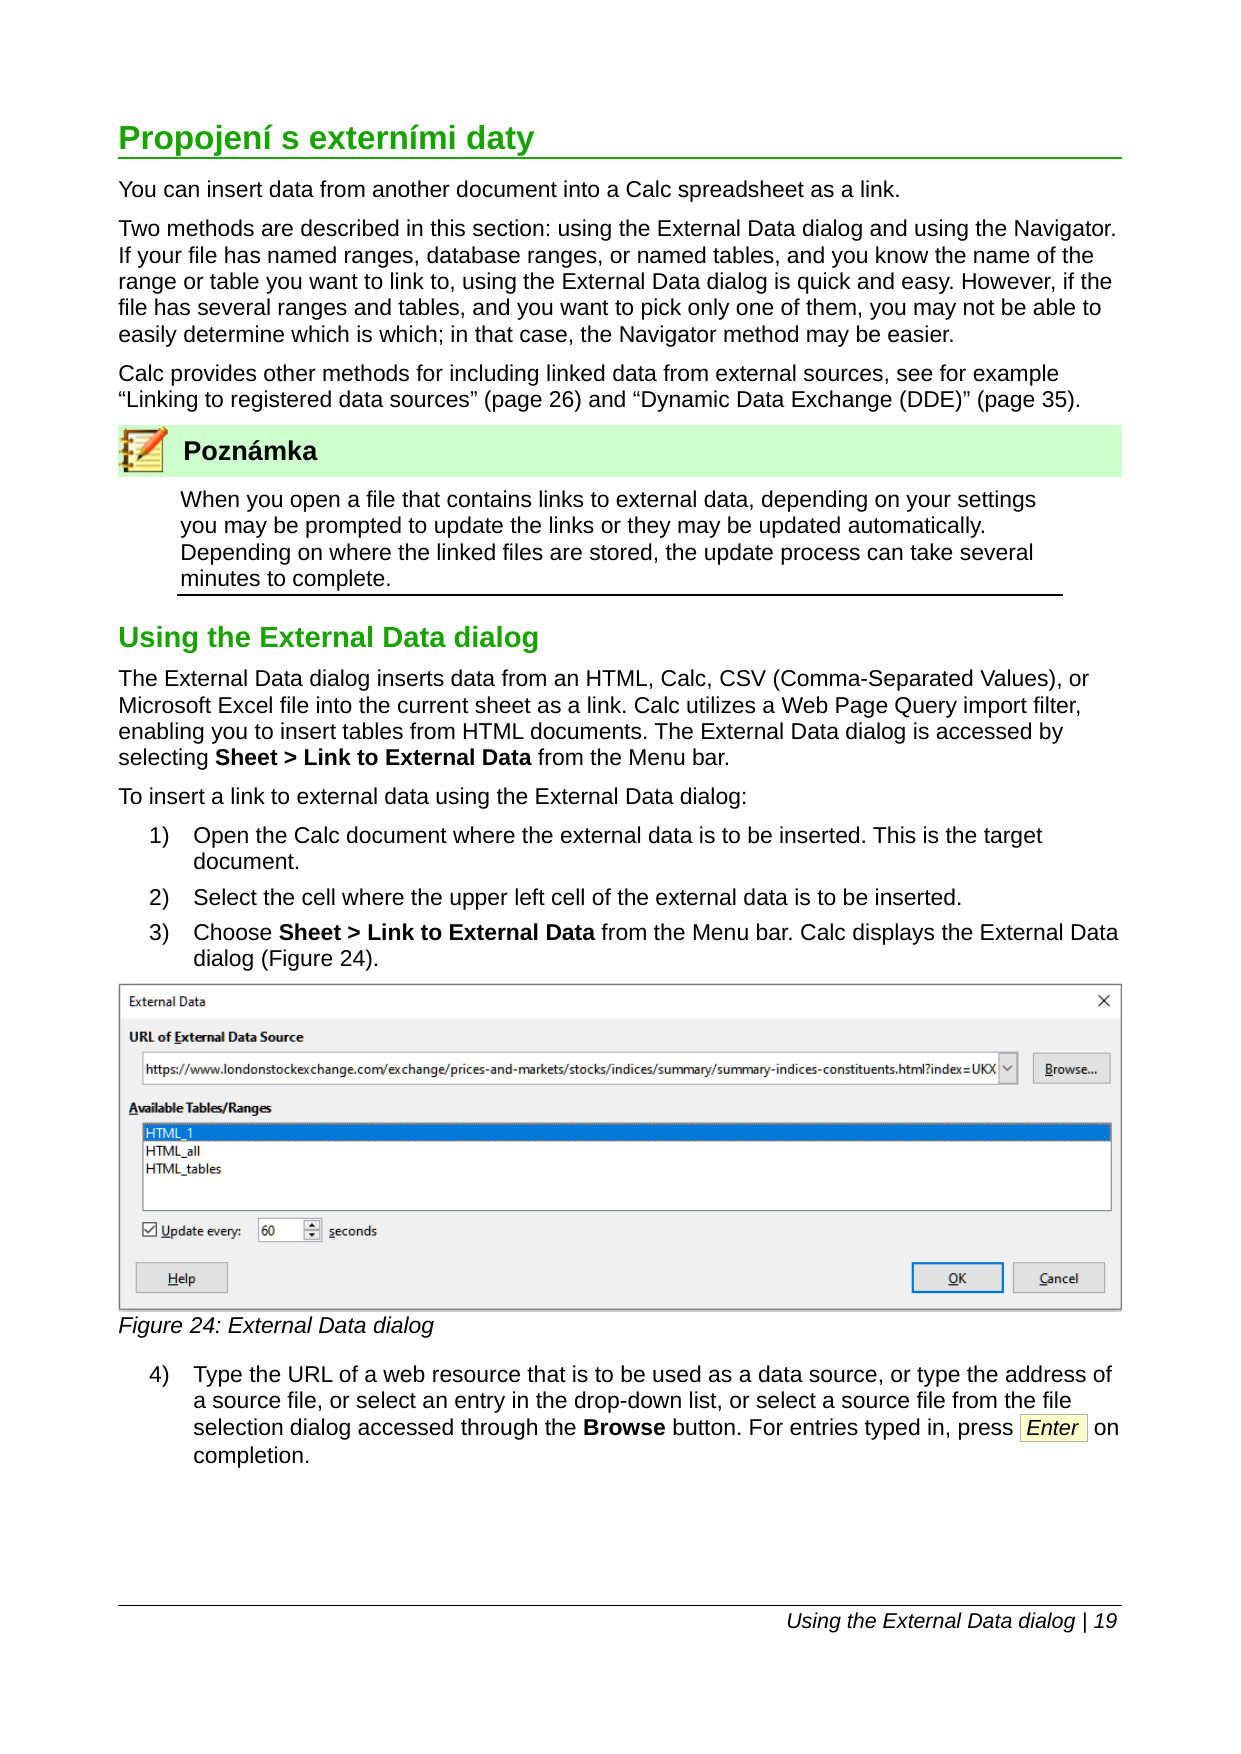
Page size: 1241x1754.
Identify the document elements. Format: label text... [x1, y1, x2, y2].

subtitle Propojení s externími daty [118, 118, 1122, 157]
text Figure 24: External Data dialog [118, 1312, 1122, 1338]
picture [118, 983, 1123, 1312]
text To insert a link to external data using the External Data dialog: [118, 783, 1122, 809]
text You can insert data from another document into a Calc spreadsheet as a link. [118, 176, 1122, 203]
list Type the URL of a web resource that is to be used as a data source, or type the address of a source file, or select an entry in the drop-down list, or select a source file from the file selection dialog accessed through the Browse button. For entries typed in, press Enter on completion. [169, 1361, 1122, 1468]
list Choose Sheet > Link to External Data from the Menu bar. Calc displays the External Data dialog (Figure 24). [169, 919, 1122, 971]
text Two methods are described in this section: using the External Data dialog and using the Navigator. If your file has named ranges, database ranges, or named tables, and you know the name of the range or table you want to link to, using the External Data dialog is quick and easy. However, if the file has several ranges and tables, and you want to pick only one of them, you may not be able to easily determine which is which; in that case, the Navigator method may be easier. [118, 215, 1122, 347]
text When you open a file that contains links to external data, depending on your settings you may be prompted to update the links or they may be updated automatically. Depending on where the linked files are stored, the update process can take several minutes to complete. [177, 483, 1063, 594]
text Calc provides other methods for including linked data from external sources, see for example “Linking to registered data sources” (page 26) and “Dynamic Data Exchange (DDE)” (page 35). [118, 359, 1122, 412]
text The External Data dialog inserts data from an HTML, Calc, CSV (Comma-Separated Values), or Microsoft Excel file into the current sheet as a link. Calc utilizes a Web Page Query import filter, enabling you to insert tables from HTML documents. The External Data dialog is accessed by selecting Sheet > Link to External Data from the Menu bar. [118, 665, 1122, 771]
subtitle Poznámka [118, 425, 1122, 477]
picture [119, 425, 170, 476]
list Open the Calc document where the external data is to be inserted. This is the target document. [169, 822, 1122, 875]
subtitle Using the External Data dialog [118, 620, 1122, 653]
list Select the cell where the upper left cell of the external data is to be inserted. [169, 883, 1122, 910]
